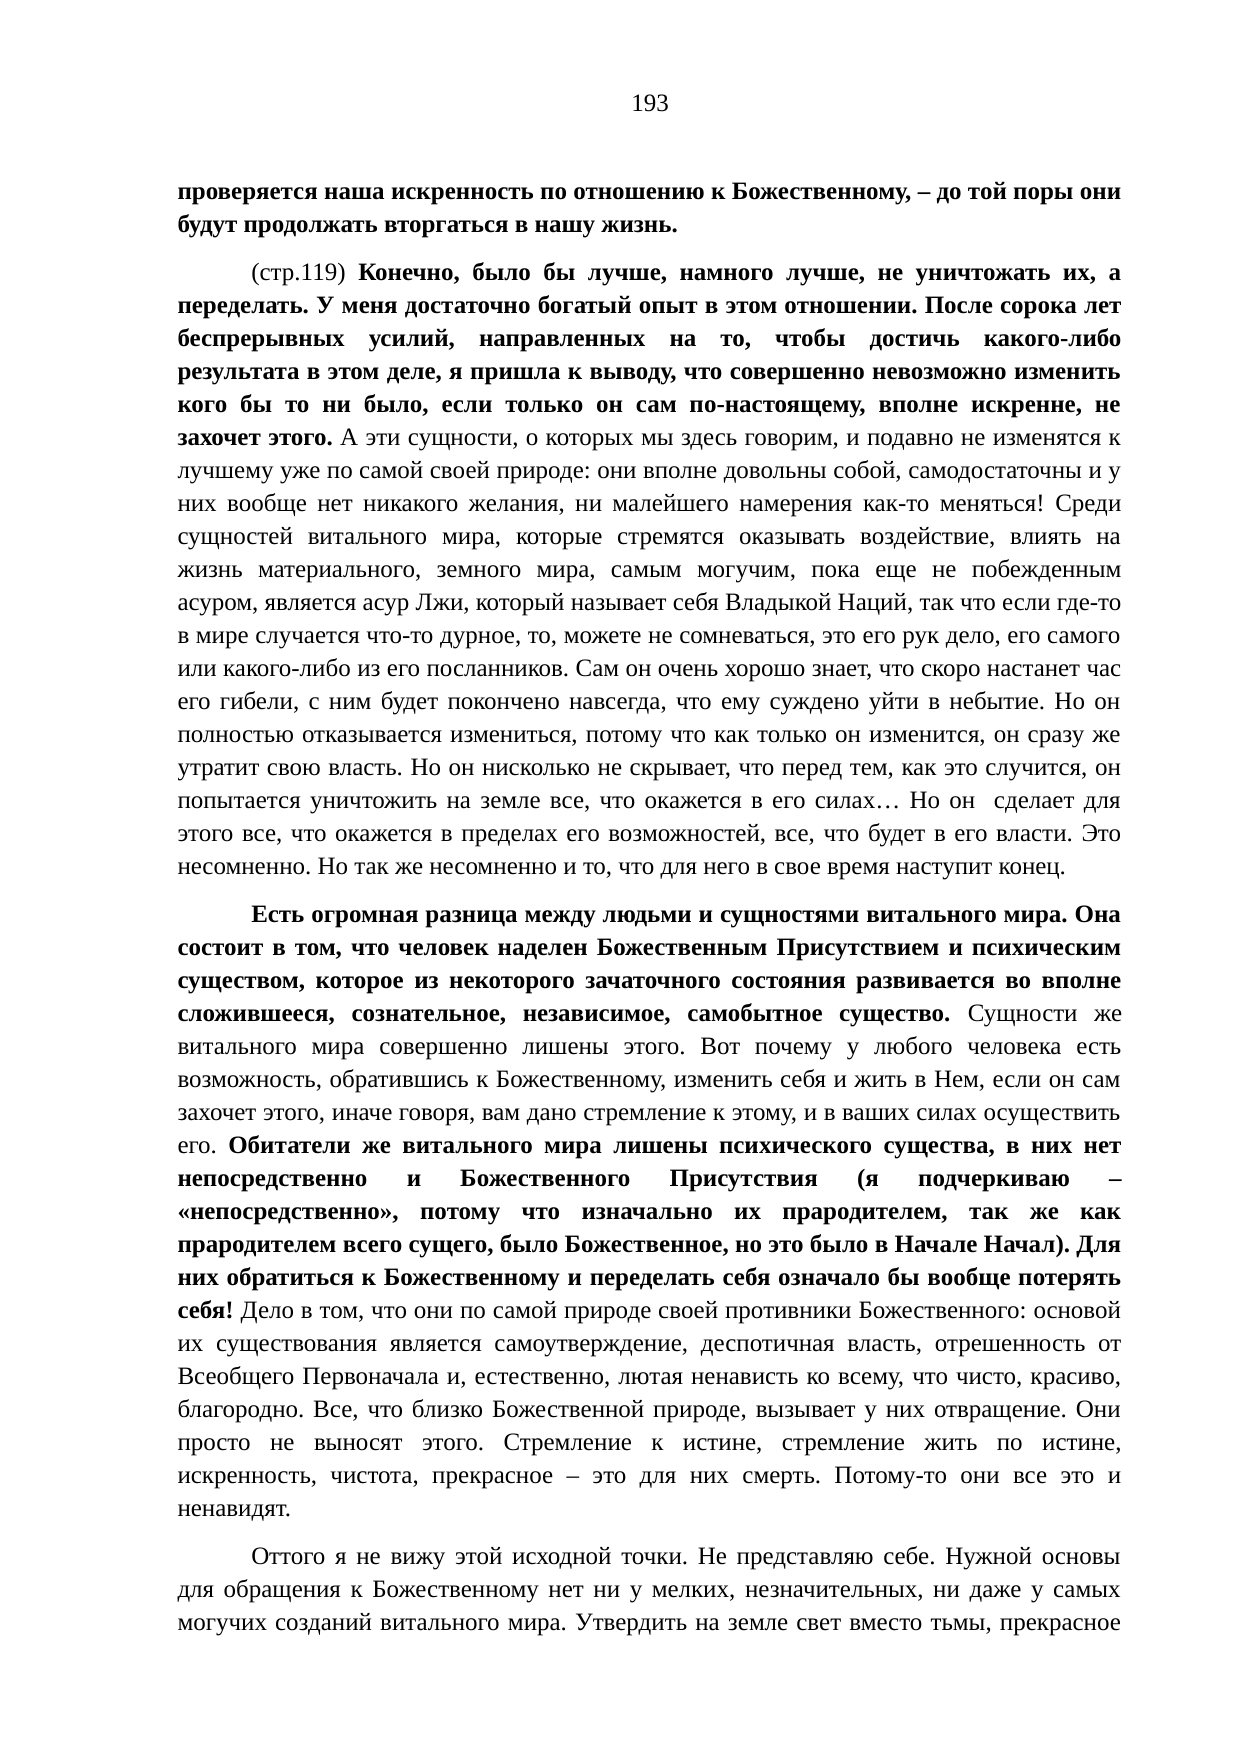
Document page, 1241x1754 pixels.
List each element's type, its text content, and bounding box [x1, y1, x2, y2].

text (стр.119) Конечно, было бы лучше, намного лучше, не уничтожать их, а переделать. У меня достаточно богатый опыт в этом отношении. После сорока лет беспрерывных усилий, направленных на то, чтобы достичь какого-либо результата в этом деле, я пришла к выводу, что совершенно невозможно изменить кого бы то ни было, если только он сам по-настоящему, вполне искренне, не захочет этого. А эти сущности, о которых мы здесь говорим, и подавно не изменятся к лучшему уже по самой своей природе: они вполне довольны собой, самодостаточны и у них вообще нет никакого желания, ни малейшего намерения как-то меняться! Среди сущностей витального мира, которые стремятся оказывать воздействие, влиять на жизнь материального, земного мира, самым могучим, пока еще не побежденным асуром, является асур Лжи, который называет себя Владыкой Наций, так что если где-то в мире случается что-то дурное, то, можете не сомневаться, это его рук дело, его самого или какого-либо из его посланников. Сам он очень хорошо знает, что скоро настанет час его гибели, с ним будет покончено навсегда, что ему суждено уйти в небытие. Но он полностью отказывается измениться, потому что как только он изменится, он сразу же утратит свою власть. Но он нисколько не скрывает, что перед тем, как это случится, он попытается уничтожить на земле все, что окажется в его силах… Но он сделает для этого все, что окажется в пределах его возможностей, все, что будет в его власти. Это несомненно. Но так же несомненно и то, что для него в свое время наступит конец. [177, 257, 1122, 880]
text проверяется наша искренность по отношению к Божественному, – до той поры они будут продолжать вторгаться в нашу жизнь. [177, 176, 1122, 238]
text Оттого я не вижу этой исходной точки. Не представляю себе. Нужной основы для обращения к Божественному нет ни у мелких, незначительных, ни даже у самых могучих созданий витального мира. Утвердить на земле свет вместо тьмы, прекрасное [177, 1541, 1122, 1636]
text Есть огромная разница между людьми и сущностями витального мира. Она состоит в том, что человек наделен Божественным Присутствием и психическим существом, которое из некоторого зачаточного состояния развивается во вполне сложившееся, сознательное, независимое, самобытное существо. Сущности же витального мира совершенно лишены этого. Вот почему у любого человека есть возможность, обратившись к Божественному, изменить себя и жить в Нем, если он сам захочет этого, иначе говоря, вам дано стремление к этому, и в ваших силах осуществить его. Обитатели же витального мира лишены психического существа, в них нет непосредственно и Божественного Присутствия (я подчеркиваю – «непосредственно», потому что изначально их прародителем, так же как прародителем всего сущего, было Божественное, но это было в Начале Начал). Для них обратиться к Божественному и переделать себя означало бы вообще потерять себя! Дело в том, что они по самой природе своей противники Божественного: основой их существования является самоутверждение, деспотичная власть, отрешенность от Всеобщего Первоначала и, естественно, лютая ненависть ко всему, что чисто, красиво, благородно. Все, что близко Божественной природе, вызывает у них отвращение. Они просто не выносят этого. Стремление к истине, стремление жить по истине, искренность, чистота, прекрасное – это для них смерть. Потому-то они все это и ненавидят. [177, 899, 1122, 1522]
